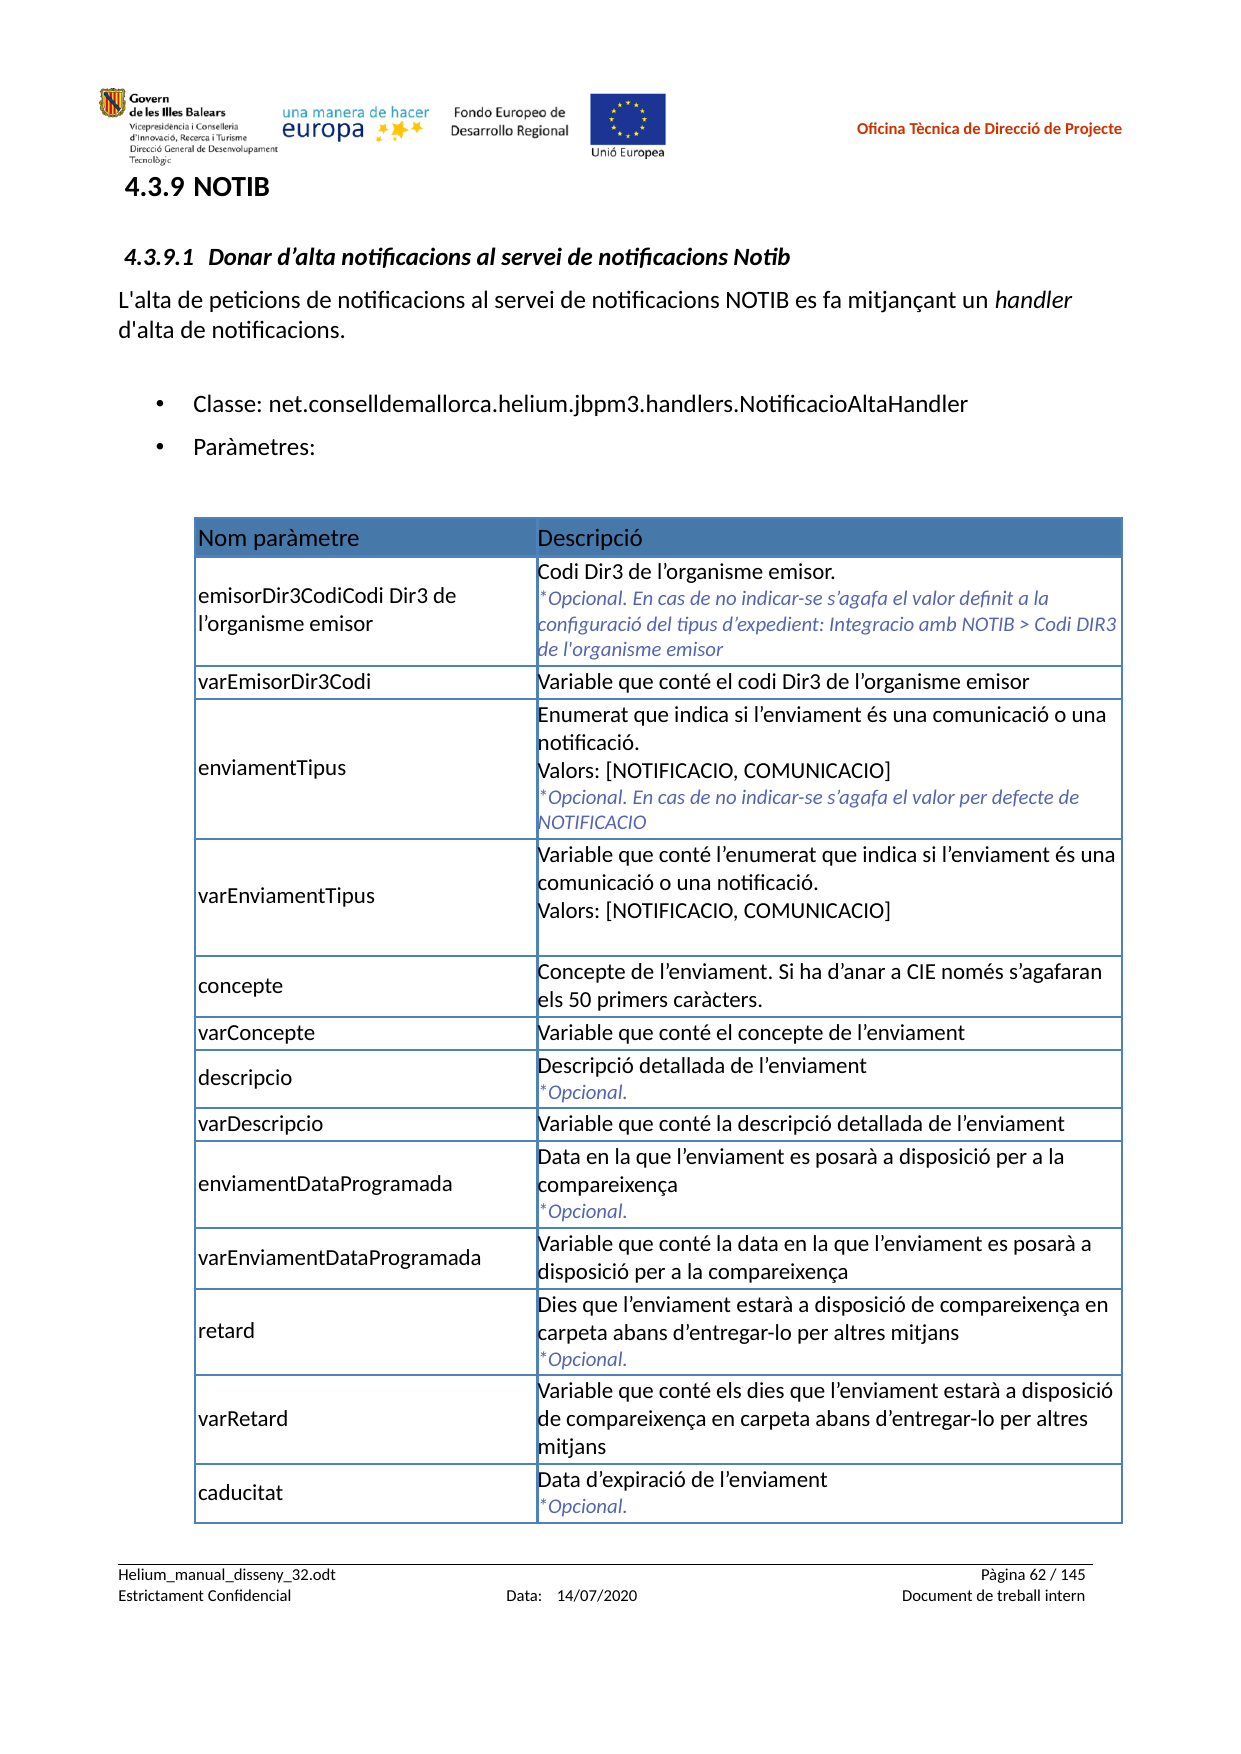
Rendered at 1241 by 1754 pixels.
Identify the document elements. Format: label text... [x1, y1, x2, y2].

list Classe: net.conselldemallorca.helium.jbpm3.handlers.NotificacioAltaHandler [156, 388, 1122, 418]
text L'alta de peticions de notificacions al servei de notificacions NOTIB es fa mitjançant un handler d'alta de notificacions. [118, 284, 1122, 345]
table_cell Enumerat que indica si l’enviament és una comunicació o una notificació. Valors: [NOTIFICACIO, COMUNICACIO] *Opcional. En cas de no indicar-se s’agafa el valor per defecte de NOTIFICACIO [539, 700, 1121, 838]
table_cell varEnviamentDataProgramada [196, 1229, 536, 1288]
table_cell varEnviamentTipus [196, 840, 536, 955]
table_cell Variable que conté el codi Dir3 de l’organisme emisor [539, 667, 1121, 698]
subtitle Donar d’alta notificacions al servei de notificacions Notib [118, 241, 1122, 271]
table_cell retard [196, 1290, 536, 1374]
table_cell varDescripcio [196, 1109, 536, 1140]
table_cell Variable que conté el concepte de l’enviament [539, 1018, 1121, 1049]
table_cell concepte [196, 957, 536, 1016]
picture [99, 87, 668, 166]
table_cell enviamentDataProgramada [196, 1142, 536, 1227]
table_cell Variable que conté els dies que l’enviament estarà a disposició de compareixença en carpeta abans d’entregar-lo per altres mitjans [539, 1376, 1121, 1463]
table_cell Descripció detallada de l’enviament *Opcional. [539, 1051, 1121, 1107]
table_cell varEmisorDir3Codi [196, 667, 536, 698]
table_cell Codi Dir3 de l’organisme emisor. *Opcional. En cas de no indicar-se s’agafa el valor definit a la configuració del tipus d’expedient: Integracio amb NOTIB > Codi DIR3 de l'organisme emisor [539, 558, 1121, 665]
table_cell descripcio [196, 1051, 536, 1107]
table_cell enviamentTipus [196, 700, 536, 838]
table_cell Data d’expiració de l’enviament *Opcional. [539, 1465, 1121, 1522]
table_header Descripció [539, 519, 1121, 555]
table_cell Variable que conté l’enumerat que indica si l’enviament és una comunicació o una notificació. Valors: [NOTIFICACIO, COMUNICACIO] [539, 840, 1121, 955]
table_header Nom paràmetre [196, 519, 536, 555]
table_cell Dies que l’enviament estarà a disposició de compareixença en carpeta abans d’entregar-lo per altres mitjans *Opcional. [539, 1290, 1121, 1374]
table_cell Variable que conté la descripció detallada de l’enviament [539, 1109, 1121, 1140]
table_cell Data en la que l’enviament es posarà a disposició per a la compareixença *Opcional. [539, 1142, 1121, 1227]
list Paràmetres: [156, 431, 1122, 461]
table_cell varConcepte [196, 1018, 536, 1049]
table_cell Concepte de l’enviament. Si ha d’anar a CIE només s’agafaran els 50 primers caràcters. [539, 957, 1121, 1016]
subtitle NOTIB [118, 168, 1122, 203]
table_cell caducitat [196, 1465, 536, 1522]
table_cell varRetard [196, 1376, 536, 1463]
table_cell emisorDir3CodiCodi Dir3 de l’organisme emisor [196, 558, 536, 665]
table_cell Variable que conté la data en la que l’enviament es posarà a disposició per a la compareixença [539, 1229, 1121, 1288]
